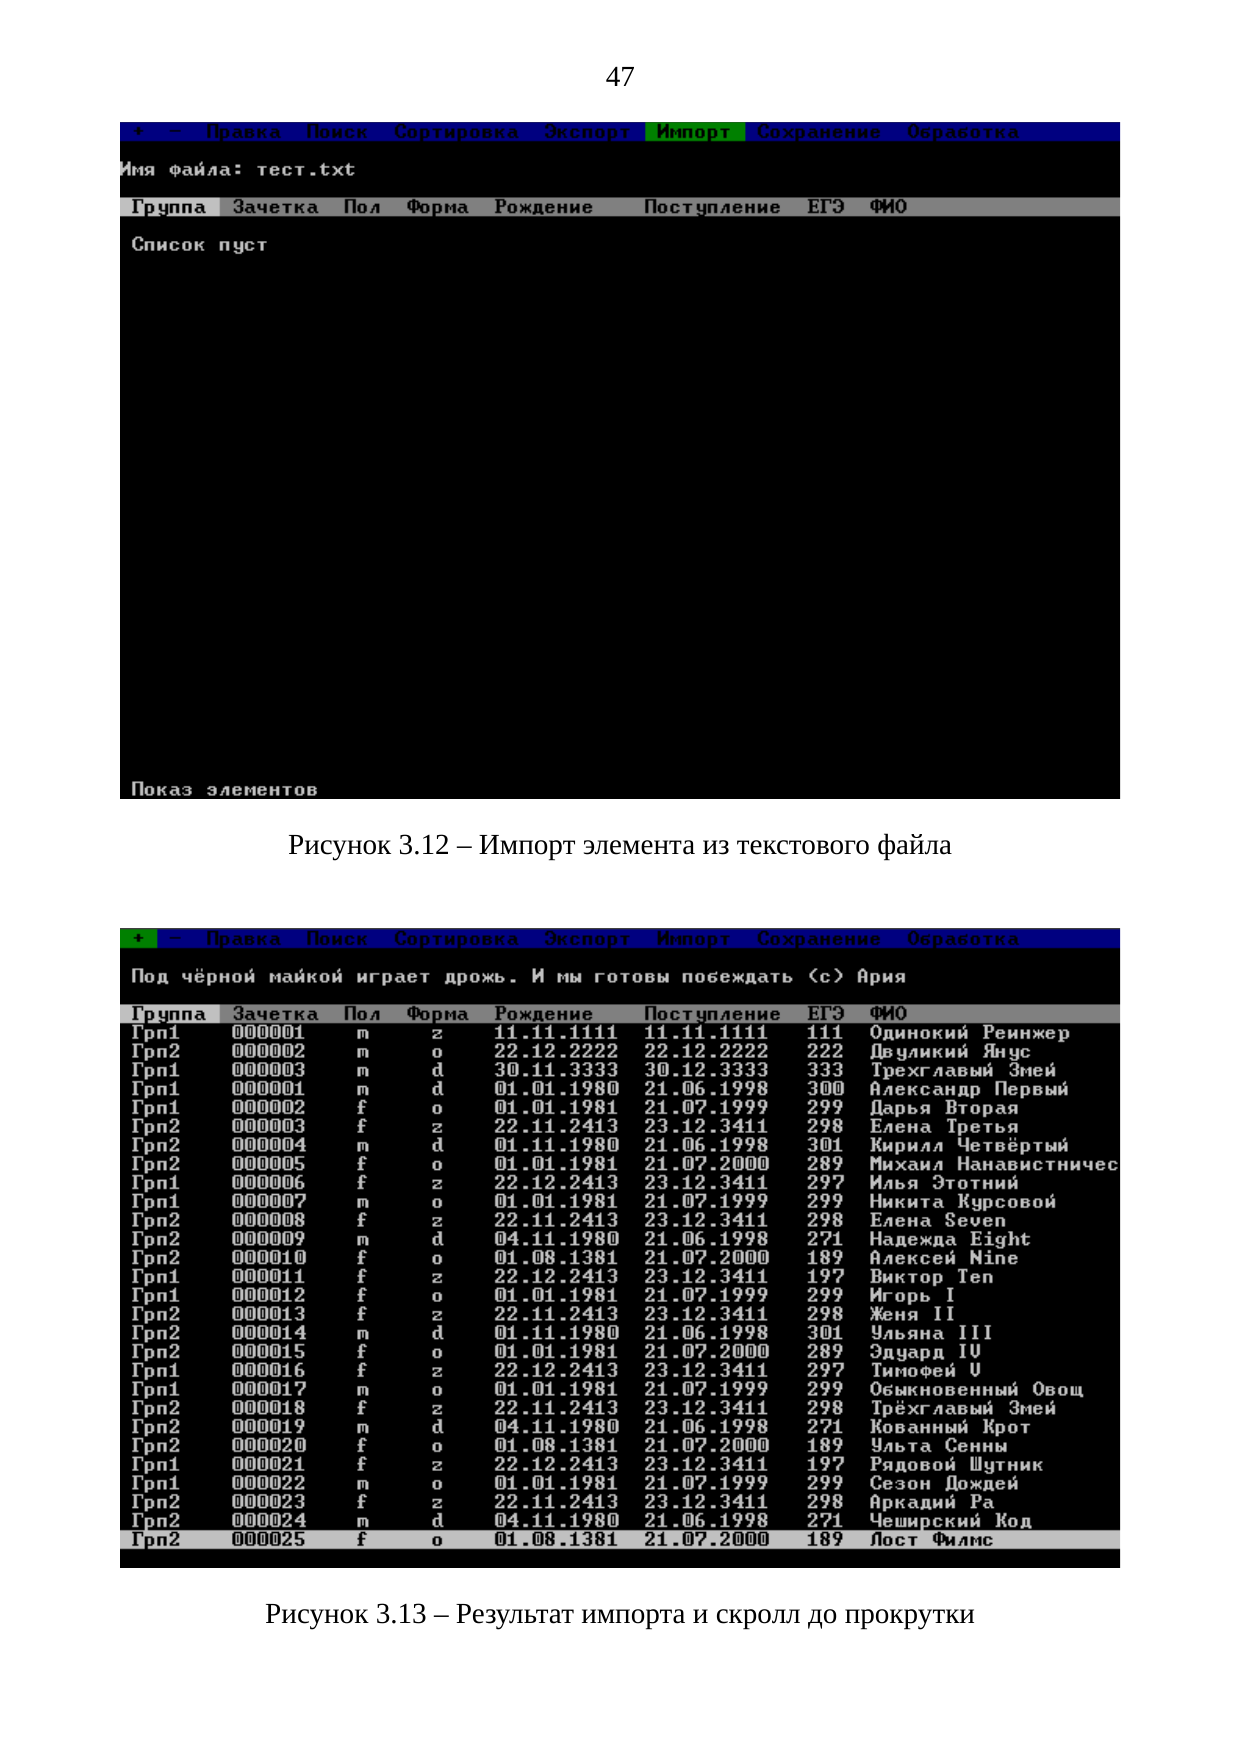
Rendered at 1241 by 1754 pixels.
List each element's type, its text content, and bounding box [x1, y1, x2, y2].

text Рисунок 3.13 – Результат импорта и скролл до прокрутки [118, 1596, 1122, 1629]
picture [120, 928, 1121, 1568]
picture [120, 122, 1121, 799]
text Рисунок 3.12 – Импорт элемента из текстового файла [118, 827, 1122, 861]
